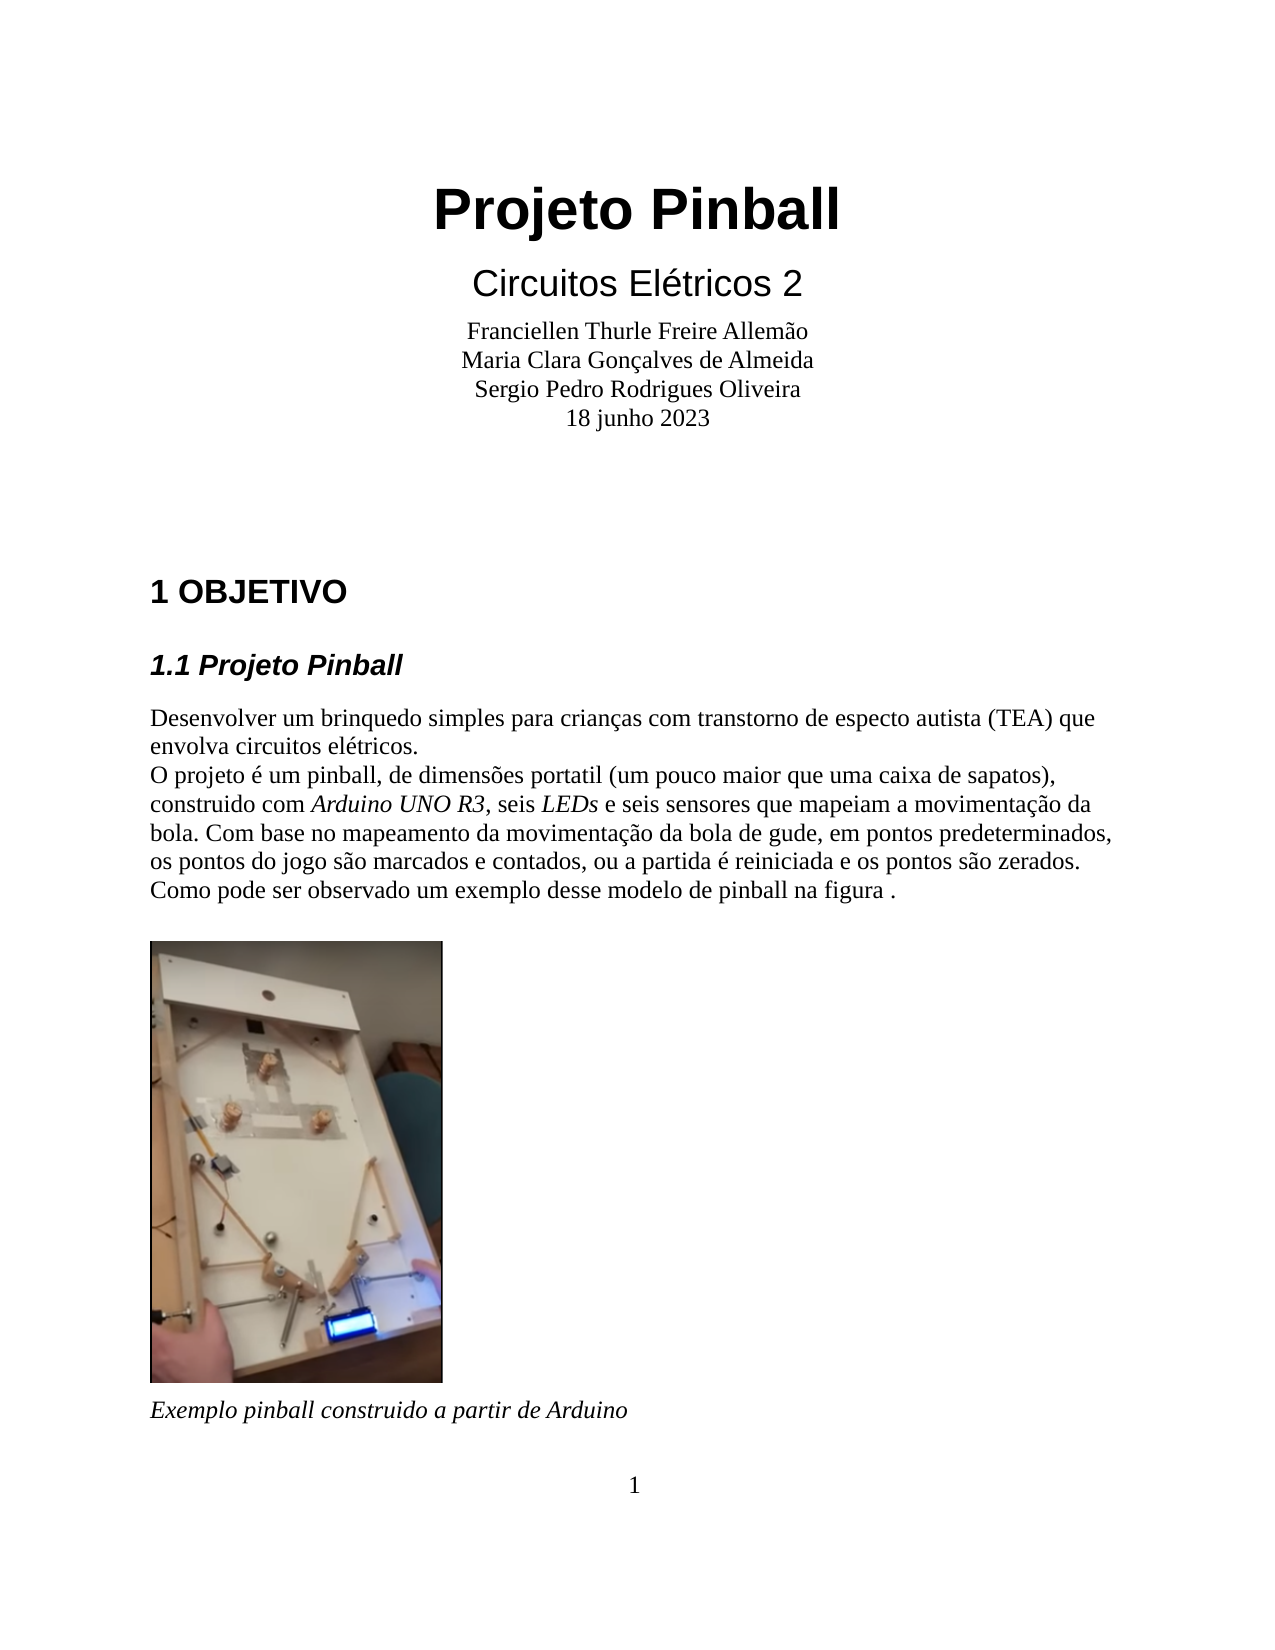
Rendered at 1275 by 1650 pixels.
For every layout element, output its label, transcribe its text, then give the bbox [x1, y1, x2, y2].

text Sergio Pedro Rodrigues Oliveira [150, 374, 1125, 403]
text 18 junho 2023 [150, 403, 1125, 431]
title Projeto Pinball [150, 175, 1125, 242]
subtitle 1.1 Projeto Pinball [150, 648, 1125, 681]
text Franciellen Thurle Freire Allemão [150, 316, 1125, 345]
picture [150, 941, 443, 1383]
subtitle Circuitos Elétricos 2 [150, 261, 1125, 304]
text Desenvolver um brinquedo simples para crianças com transtorno de especto autista (TEA) que envolva circuitos elétricos. O projeto é um pinball, de dimensões portatil (um pouco maior que uma caixa de sapatos), construido com Arduino UNO R3, seis LEDs e seis sensores que mapeiam a movimentação da bola. Com base no mapeamento da movimentação da bola de gude, em pontos predeterminados, os pontos do jogo são marcados e contados, ou a partida é reiniciada e os pontos são zerados. Como pode ser observado um exemplo desse modelo de pinball na figura . [150, 703, 1125, 933]
subtitle 1 OBJETIVO [150, 571, 1125, 610]
text Exemplo pinball construido a partir de Arduino [150, 1395, 1125, 1423]
text Maria Clara Gonçalves de Almeida [150, 345, 1125, 374]
